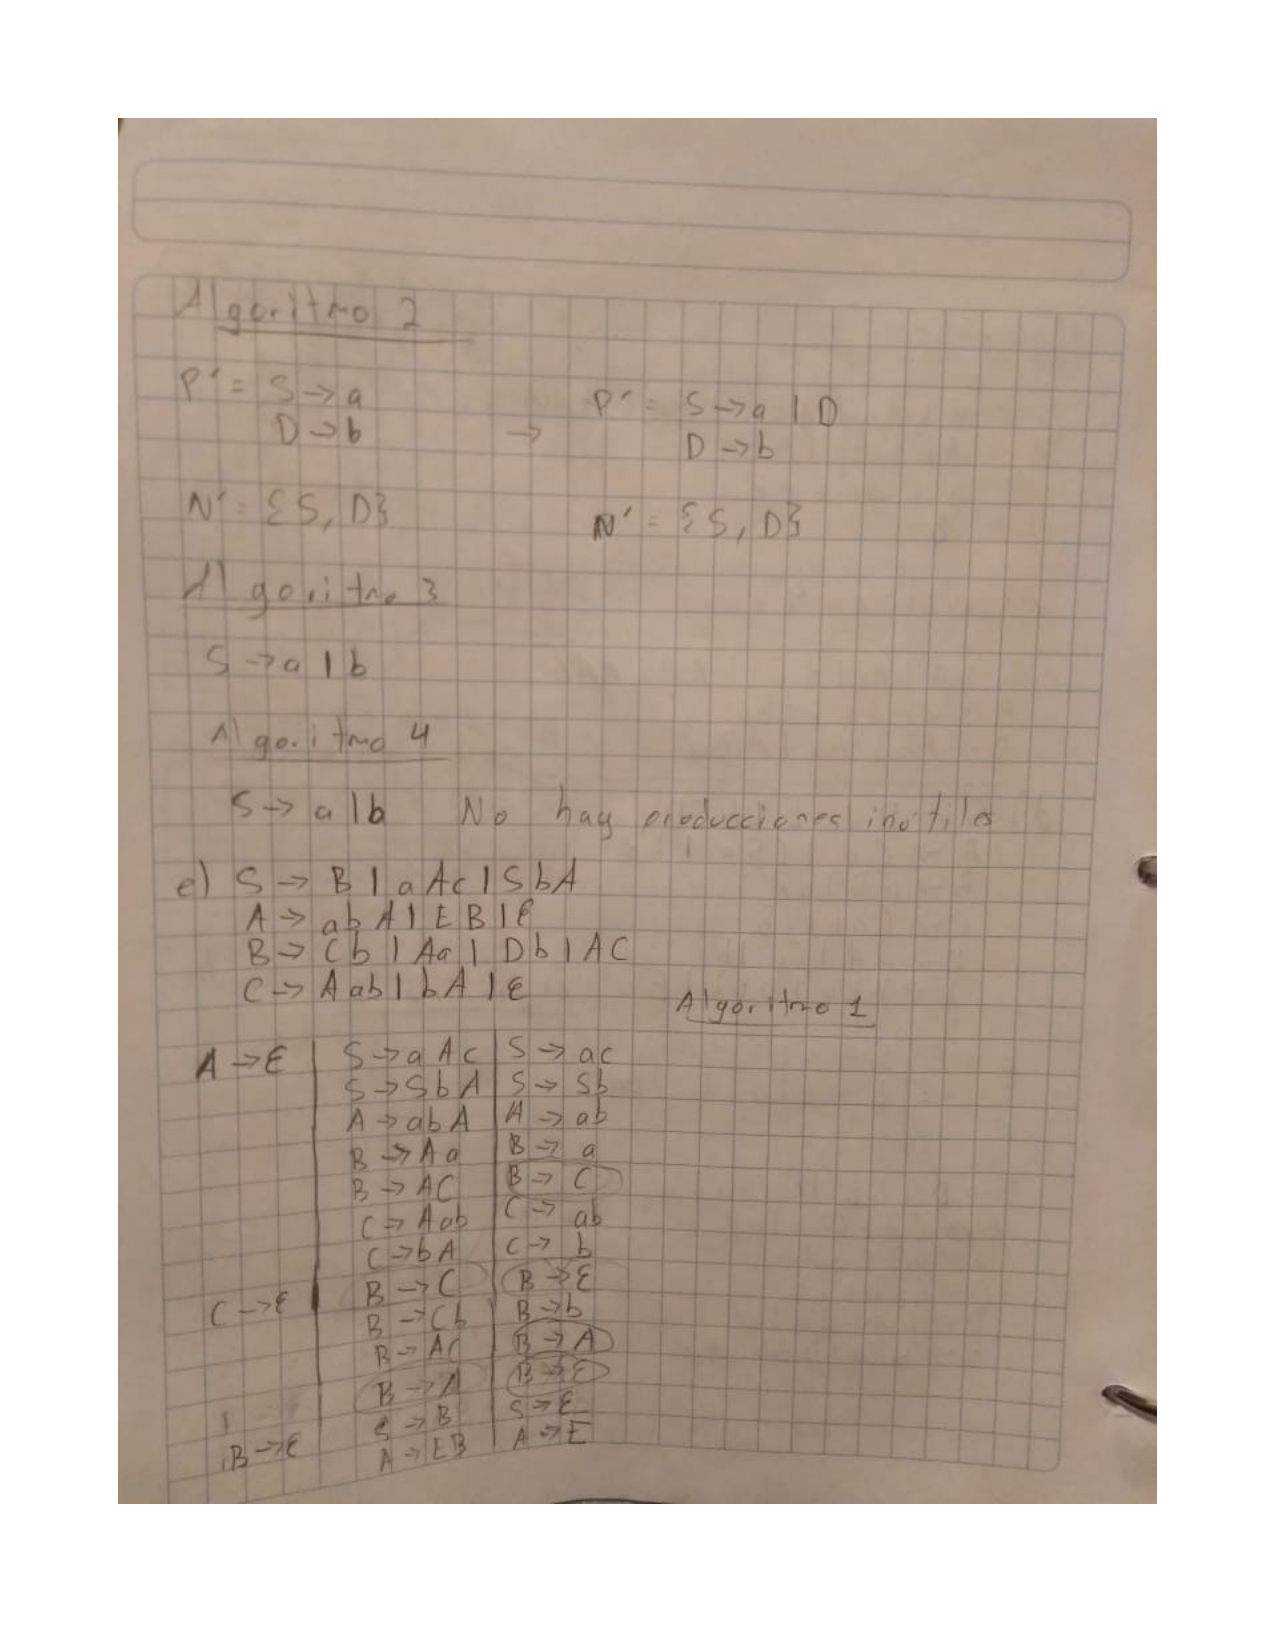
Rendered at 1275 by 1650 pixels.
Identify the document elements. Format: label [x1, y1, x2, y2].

picture [118, 118, 1157, 1504]
